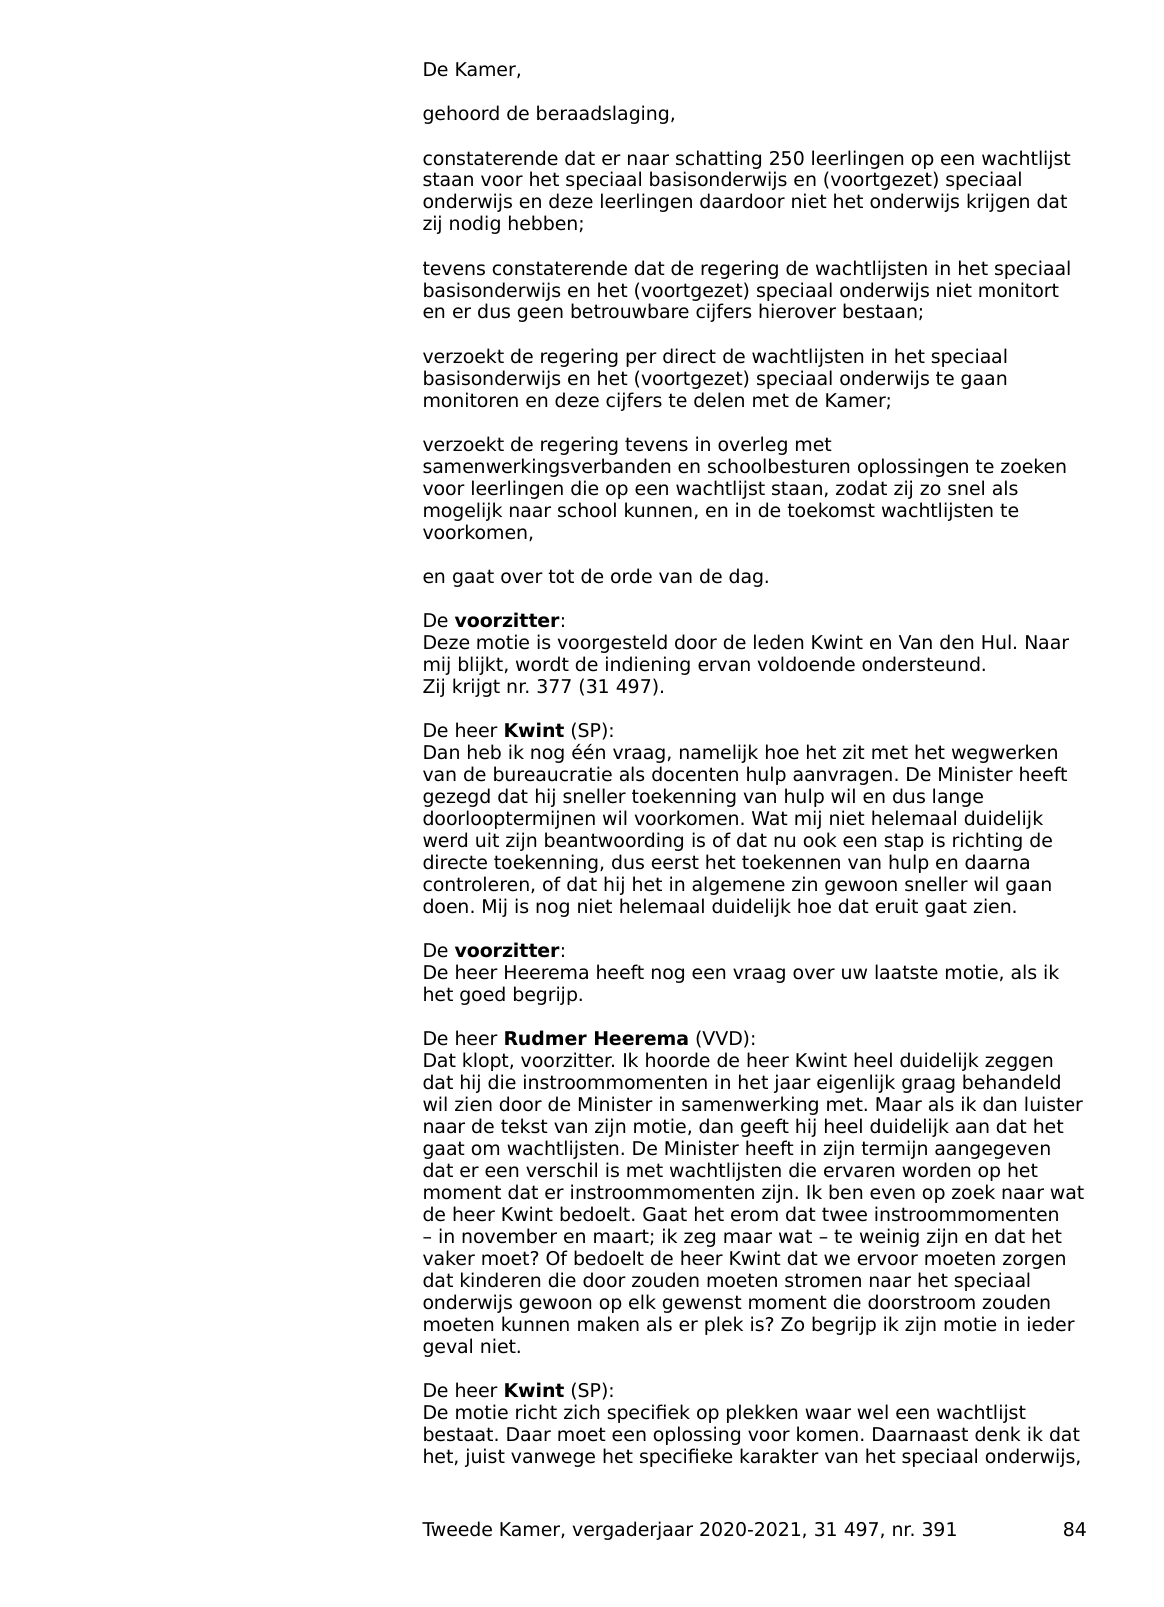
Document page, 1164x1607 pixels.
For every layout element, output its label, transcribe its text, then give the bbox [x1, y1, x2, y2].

text De voorzitter: [422, 940, 1087, 962]
text Deze motie is voorgesteld door de leden Kwint en Van den Hul. Naar mij blijkt, wordt de indiening ervan voldoende ondersteund. [422, 632, 1087, 676]
text Zij krijgt nr. 377 (31 497). [422, 676, 1087, 698]
text De heer Rudmer Heerema (VVD): [422, 1028, 1087, 1050]
text verzoekt de regering tevens in overleg met samenwerkingsverbanden en schoolbesturen oplossingen te zoeken voor leerlingen die op een wachtlijst staan, zodat zij zo snel als mogelijk naar school kunnen, en in de toekomst wachtlijsten te voorkomen, [422, 434, 1087, 544]
text constaterende dat er naar schatting 250 leerlingen op een wachtlijst staan voor het speciaal basisonderwijs en (voortgezet) speciaal onderwijs en deze leerlingen daardoor niet het onderwijs krijgen dat zij nodig hebben; [422, 147, 1087, 235]
text De motie richt zich specifiek op plekken waar wel een wachtlijst bestaat. Daar moet een oplossing voor komen. Daarnaast denk ik dat het, juist vanwege het specifieke karakter van het speciaal onderwijs, [422, 1402, 1087, 1468]
text De heer Kwint (SP): [422, 1380, 1087, 1402]
text Dan heb ik nog één vraag, namelijk hoe het zit met het wegwerken van de bureaucratie als docenten hulp aanvragen. De Minister heeft gezegd dat hij sneller toekenning van hulp wil en dus lange doorlooptermijnen wil voorkomen. Wat mij niet helemaal duidelijk werd uit zijn beantwoording is of dat nu ook een stap is richting de directe toekenning, dus eerst het toekennen van hulp en daarna controleren, of dat hij het in algemene zin gewoon sneller wil gaan doen. Mij is nog niet helemaal duidelijk hoe dat eruit gaat zien. [422, 742, 1087, 918]
text en gaat over tot de orde van de dag. [422, 566, 1087, 588]
text De voorzitter: [422, 610, 1087, 632]
text verzoekt de regering per direct de wachtlijsten in het speciaal basisonderwijs en het (voortgezet) speciaal onderwijs te gaan monitoren en deze cijfers te delen met de Kamer; [422, 346, 1087, 412]
text De heer Kwint (SP): [422, 720, 1087, 742]
text De Kamer, [422, 59, 1087, 81]
text Dat klopt, voorzitter. Ik hoorde de heer Kwint heel duidelijk zeggen dat hij die instroommomenten in het jaar eigenlijk graag behandeld wil zien door de Minister in samenwerking met. Maar als ik dan luister naar de tekst van zijn motie, dan geeft hij heel duidelijk aan dat het gaat om wachtlijsten. De Minister heeft in zijn termijn aangegeven dat er een verschil is met wachtlijsten die ervaren worden op het moment dat er instroommomenten zijn. Ik ben even op zoek naar wat de heer Kwint bedoelt. Gaat het erom dat twee instroommomenten – in november en maart; ik zeg maar wat – te weinig zijn en dat het vaker moet? Of bedoelt de heer Kwint dat we ervoor moeten zorgen dat kinderen die door zouden moeten stromen naar het speciaal onderwijs gewoon op elk gewenst moment die doorstroom zouden moeten kunnen maken als er plek is? Zo begrijp ik zijn motie in ieder geval niet. [422, 1050, 1087, 1358]
text De heer Heerema heeft nog een vraag over uw laatste motie, als ik het goed begrijp. [422, 962, 1087, 1006]
text tevens constaterende dat de regering de wachtlijsten in het speciaal basisonderwijs en het (voortgezet) speciaal onderwijs niet monitort en er dus geen betrouwbare cijfers hierover bestaan; [422, 257, 1087, 323]
text gehoord de beraadslaging, [422, 103, 1087, 125]
